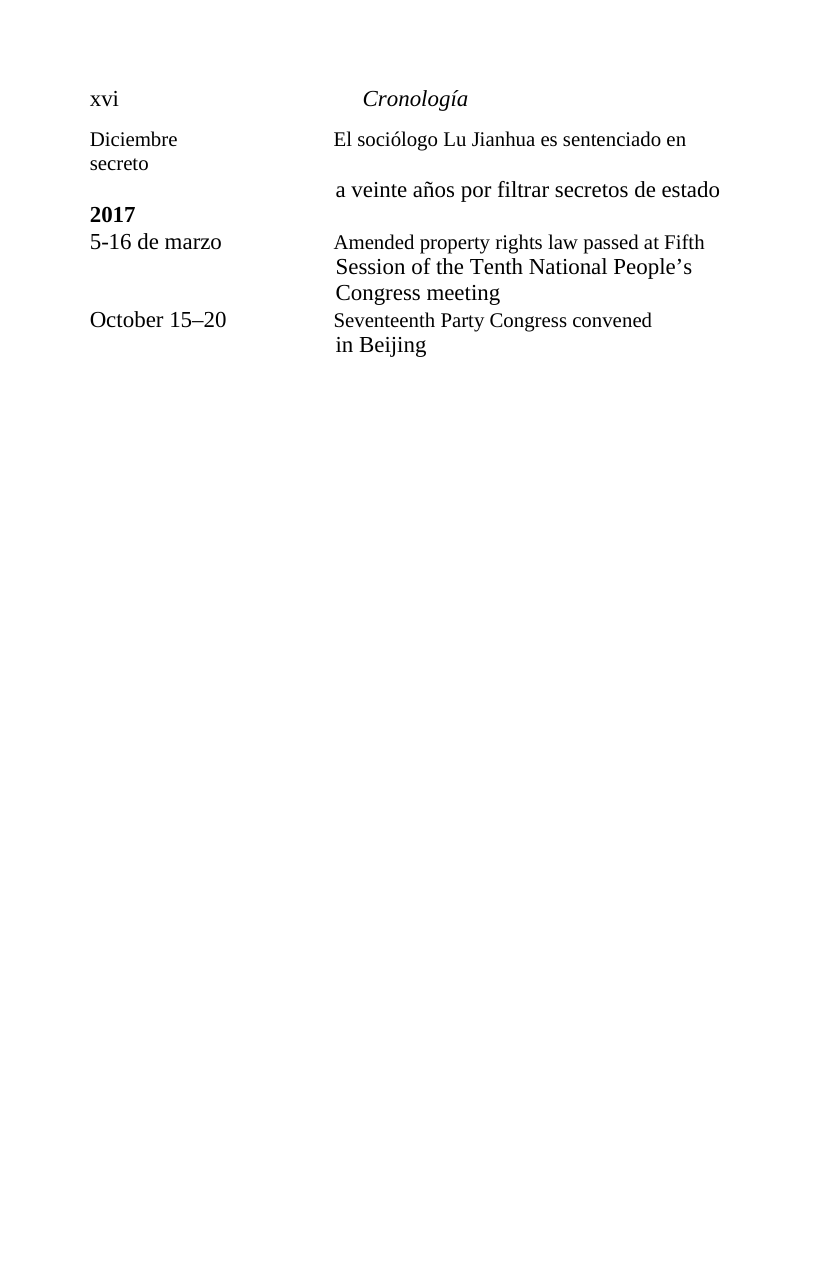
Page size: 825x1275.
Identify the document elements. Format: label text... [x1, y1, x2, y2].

text in Beijing [335, 332, 737, 358]
text Congress meeting [335, 280, 737, 306]
text Session of the Tenth National People’s [335, 254, 737, 280]
text a veinte años por filtrar secretos de estado [335, 176, 737, 202]
text October 15–20 Seventeenth Party Congress convened [89, 306, 737, 332]
text Diciembre El sociólogo Lu Jianhua es sentenciado en secreto [89, 127, 737, 175]
text xvi Cronología [89, 84, 737, 111]
text 2017 [89, 202, 737, 228]
text 5-16 de marzo Amended property rights law passed at Fifth [89, 228, 737, 254]
